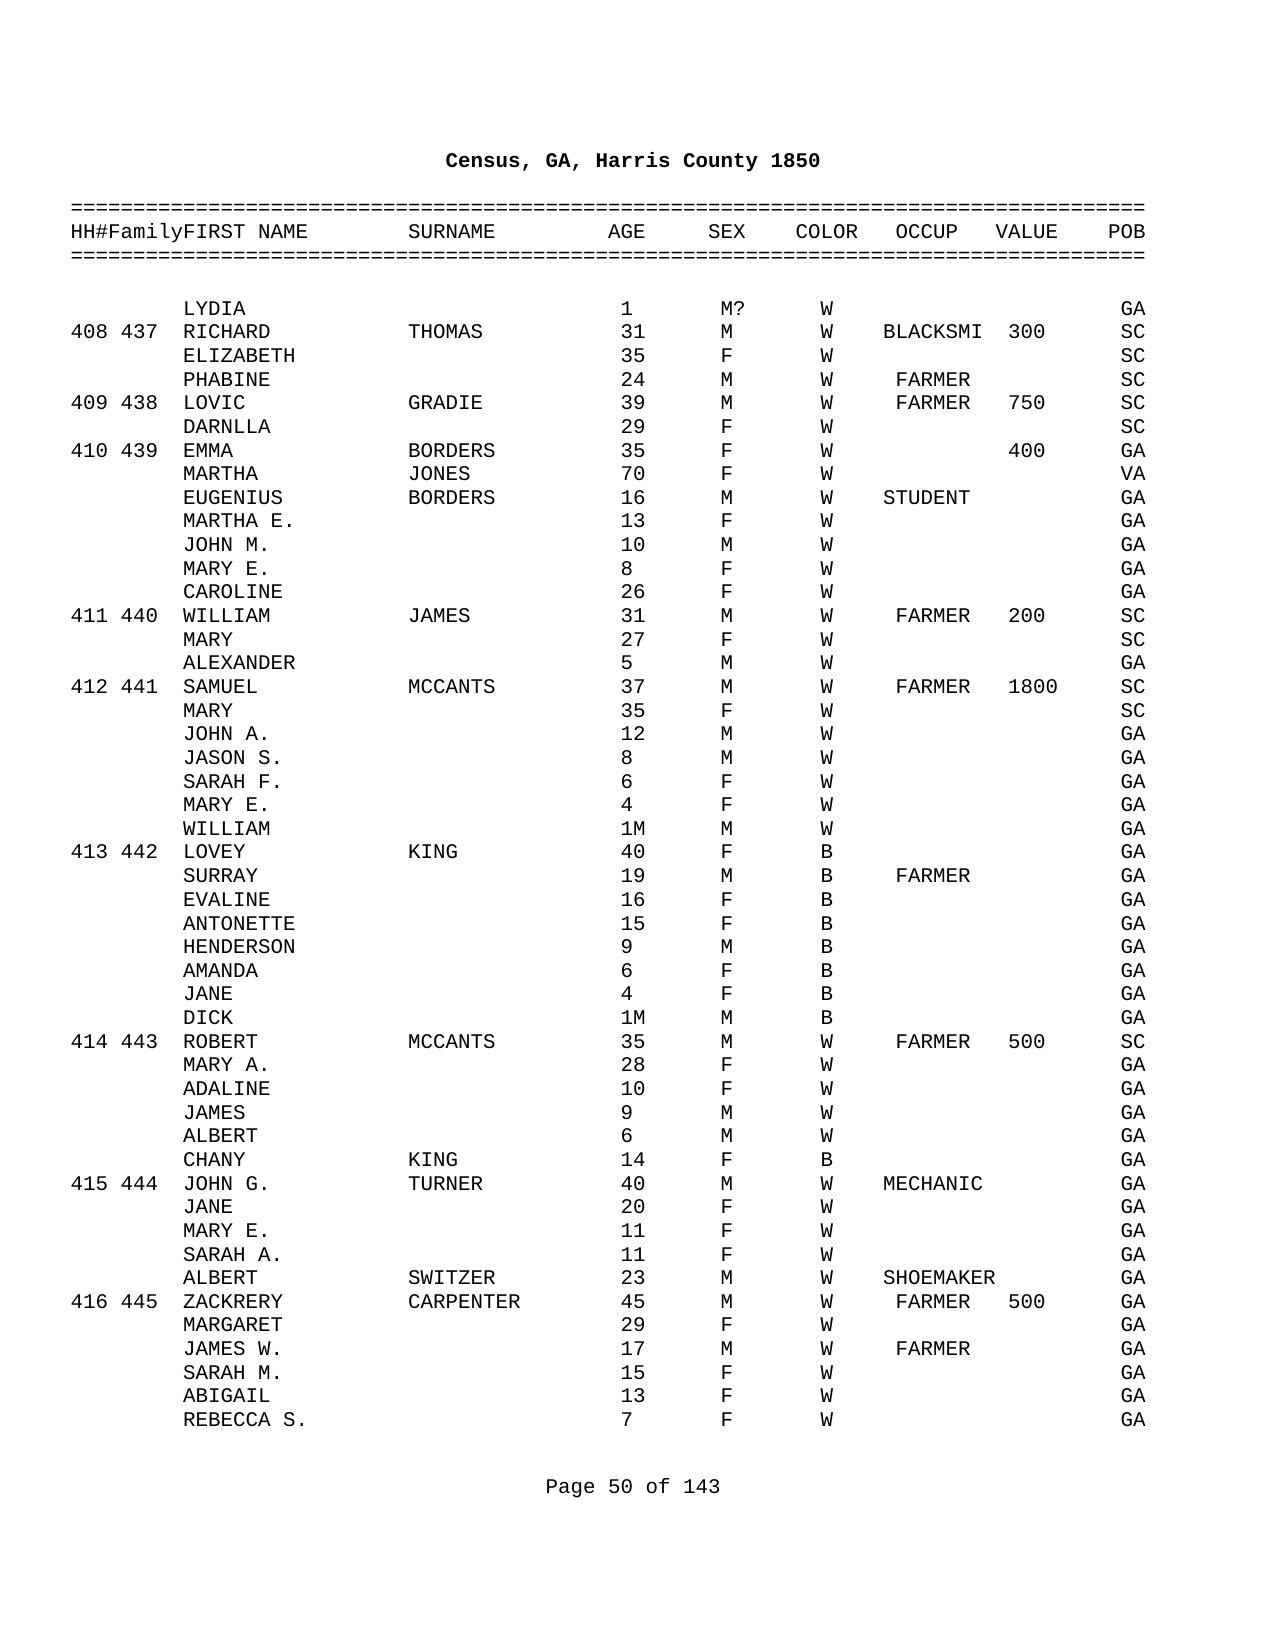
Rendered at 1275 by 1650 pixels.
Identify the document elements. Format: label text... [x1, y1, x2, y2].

text James W. 17 M W farmer GA [70, 1338, 1195, 1362]
text Albert 6 M W GA [70, 1125, 1195, 1149]
text Amanda 6 F B GA [70, 960, 1195, 983]
text 408 437 Richard THOMAS 31 M W blacksmi 300 SC [70, 321, 1195, 345]
text Sarah A. 11 F W GA [70, 1243, 1195, 1267]
text Lydia 1 M? W GA [70, 298, 1195, 321]
text 411 440 William JAMES 31 M W farmer 200 SC [70, 605, 1195, 629]
text Jane 4 F B GA [70, 983, 1195, 1007]
text Martha JONES 70 F W VA [70, 463, 1195, 487]
text Mary E. 4 F W GA [70, 794, 1195, 818]
text Rebecca S. 7 F W GA [70, 1409, 1195, 1433]
text Darnlla 29 F W SC [70, 416, 1195, 439]
text Martha E. 13 F W GA [70, 511, 1195, 534]
text Surray 19 M B farmer GA [70, 865, 1195, 889]
text Mary 35 F W SC [70, 700, 1195, 723]
text John A. 12 M W GA [70, 723, 1195, 747]
text Sarah F. 6 F W GA [70, 771, 1195, 794]
text Jason S. 8 M W GA [70, 747, 1195, 771]
text 413 442 Lovey KING 40 F B GA [70, 842, 1195, 865]
text Chany KING 14 F B GA [70, 1149, 1195, 1173]
text John M. 10 M W GA [70, 534, 1195, 558]
text Evaline 16 F B GA [70, 889, 1195, 912]
text William 1m M W GA [70, 818, 1195, 842]
text Mary E. 8 F W GA [70, 558, 1195, 581]
text Elizabeth 35 F W SC [70, 345, 1195, 369]
text Alexander 5 M W GA [70, 652, 1195, 676]
text Albert SWITZER 23 M W shoemaker GA [70, 1267, 1195, 1291]
text Antonette 15 F B GA [70, 912, 1195, 936]
text Phabine 24 M W farmer SC [70, 369, 1195, 392]
text 410 439 Emma BORDERS 35 F W 400 GA [70, 439, 1195, 463]
text Mary E. 11 F W GA [70, 1220, 1195, 1243]
text Mary 27 F W SC [70, 629, 1195, 652]
text Sarah M. 15 F W GA [70, 1362, 1195, 1385]
text Abigail 13 F W GA [70, 1385, 1195, 1409]
text Adaline 10 F W GA [70, 1078, 1195, 1102]
text James 9 M W GA [70, 1102, 1195, 1125]
text 409 438 Lovic GRADIE 39 M W farmer 750 SC [70, 392, 1195, 416]
text Caroline 26 F W GA [70, 581, 1195, 605]
text 412 441 Samuel McCANTS 37 M W farmer 1800 SC [70, 676, 1195, 700]
text Dick 1m M B GA [70, 1007, 1195, 1031]
text 416 445 Zackrery CARPENTER 45 M W farmer 500 GA [70, 1291, 1195, 1314]
text 414 443 Robert McCANTS 35 M W farmer 500 SC [70, 1031, 1195, 1054]
text 415 444 John G. TURNER 40 M W mechanic GA [70, 1173, 1195, 1196]
text Jane 20 F W GA [70, 1196, 1195, 1220]
text Eugenius BORDERS 16 M W student GA [70, 487, 1195, 511]
text Henderson 9 M B GA [70, 936, 1195, 960]
text Margaret 29 F W GA [70, 1314, 1195, 1338]
text Mary A. 28 F W GA [70, 1054, 1195, 1078]
